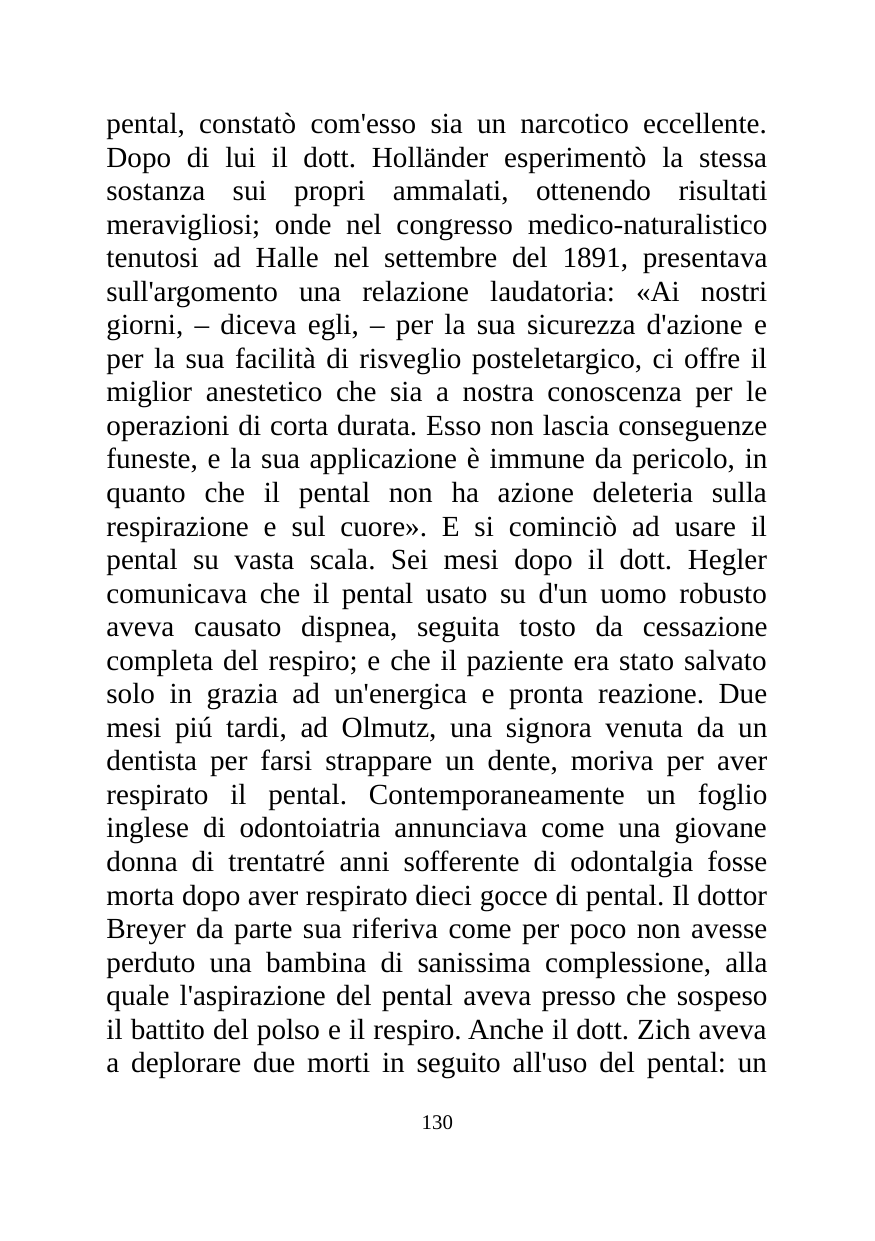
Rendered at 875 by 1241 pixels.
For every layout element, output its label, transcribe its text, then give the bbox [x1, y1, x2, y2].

text pental, constatò com'esso sia un narcotico eccellente. Dopo di lui il dott. Holländer esperimentò la stessa sostanza sui propri ammalati, ottenendo risultati meravigliosi; onde nel congresso medico-naturalistico tenutosi ad Halle nel settembre del 1891, presentava sull'argomento una relazione laudatoria: «Ai nostri giorni, – diceva egli, – per la sua sicurezza d'azione e per la sua facilità di risveglio posteletargico, ci offre il miglior anestetico che sia a nostra conoscenza per le operazioni di corta durata. Esso non lascia conseguenze funeste, e la sua applicazione è immune da pericolo, in quanto che il pental non ha azione deleteria sulla respirazione e sul cuore». E si cominciò ad usare il pental su vasta scala. Sei mesi dopo il dott. Hegler comunicava che il pental usato su d'un uomo robusto aveva causato dispnea, seguita tosto da cessazione completa del respiro; e che il paziente era stato salvato solo in grazia ad un'energica e pronta reazione. Due mesi piú tardi, ad Olmutz, una signora venuta da un dentista per farsi strappare un dente, moriva per aver respirato il pental. Contemporaneamente un foglio inglese di odontoiatria annunciava come una giovane donna di trentatré anni sofferente di odontalgia fosse morta dopo aver respirato dieci gocce di pental. Il dottor Breyer da parte sua riferiva come per poco non avesse perduto una bambina di sanissima complessione, alla quale l'aspirazione del pental aveva presso che sospeso il battito del polso e il respiro. Anche il dott. Zich aveva a deplorare due morti in seguito all'uso del pental: un [106, 106, 768, 1079]
